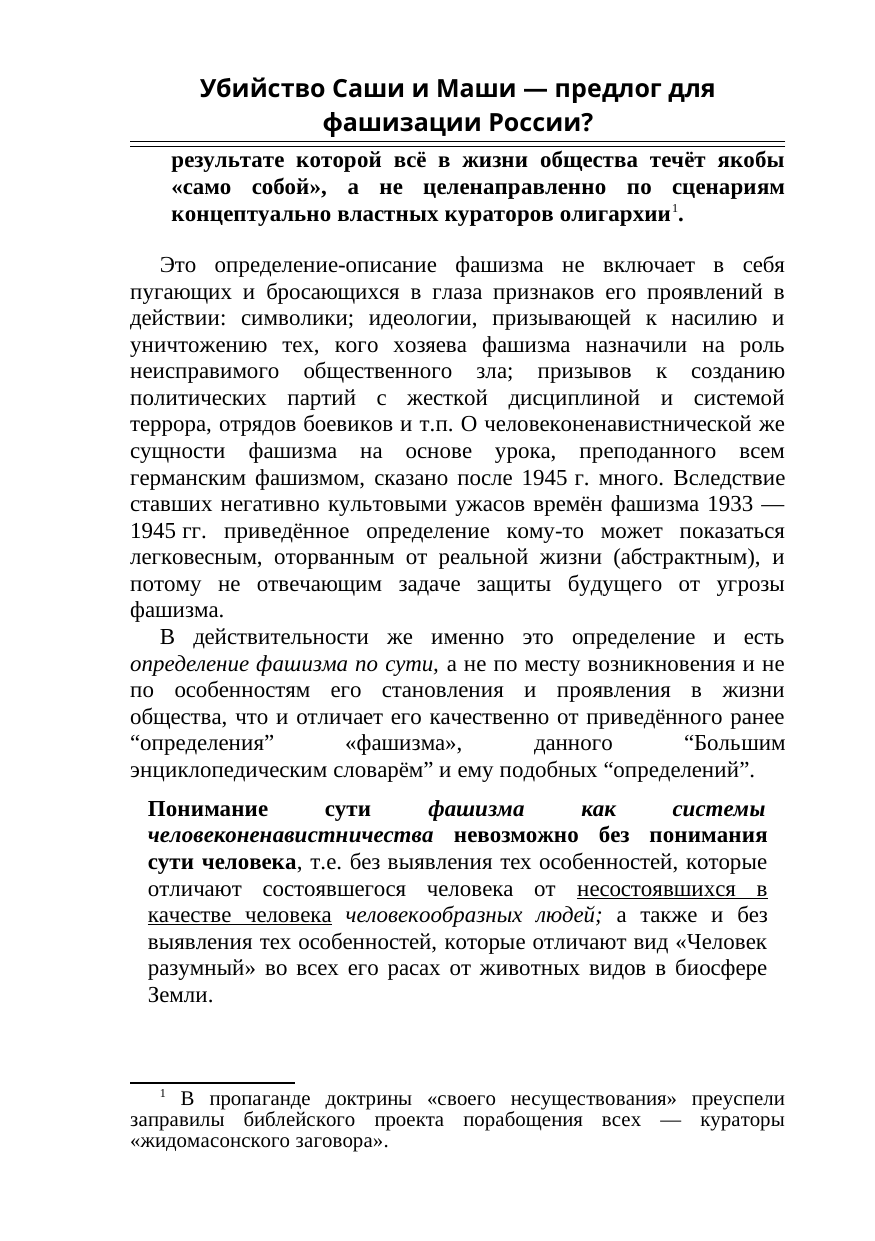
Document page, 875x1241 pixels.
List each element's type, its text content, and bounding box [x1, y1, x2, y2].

text Это определение-описание фашизма не включает в себя пугающих и бросающихся в глаза признаков его проявлений в действии: символики; идеологии, призывающей к насилию и уничтожению тех, кого хозяева фашизма назначили на роль неисправимого общественного зла; призывов к созданию политических партий с жесткой дисциплиной и системой террора, отрядов боевиков и т.п. О человеконенавистнической же сущности фашизма на основе урока, преподанного всем германским фашизмом, сказано после 1945 г. много. Вследствие ставших негативно культовыми ужасов времён фашизма 1933 — 1945 гг. приведённое определение кому-то может показаться легковесным, оторванным от реальной жизни (абстрактным), и потому не отвечающим задаче защиты будущего от угрозы фашизма. [130, 251, 785, 623]
text Понимание сути фашизма как системы человеконенавистничества невозможно без понимания сути человека, т.е. без выявления тех особенностей, которые отличают состоявшегося человека от несостоявшихся в качестве человека человекообразных людей; а также и без выявления тех особенностей, которые отличают вид «Человек разумный» во всех его расах от животных видов в биосфере Земли. [148, 795, 768, 1007]
text В пропаганде доктрины «своего несуществования» преуспели заправилы библейского проекта порабощения всех — кураторы «жидомасон­ского заговора». [130, 1089, 785, 1152]
text результате которой всё в жизни общества течёт якобы «само собой», а не целенаправленно по сценариям концептуально властных кураторов олигархии. [171, 147, 785, 226]
text В действительности же именно это определение и есть определение фашизма по сути, а не по месту возникновения и не по особенностям его становления и проявления в жизни общества, что и отличает его качественно от приведённого ранее “определения” «фашизма», данного “Боль­шим энциклопедическим словарём” и ему подобных “определений”. [130, 623, 785, 782]
